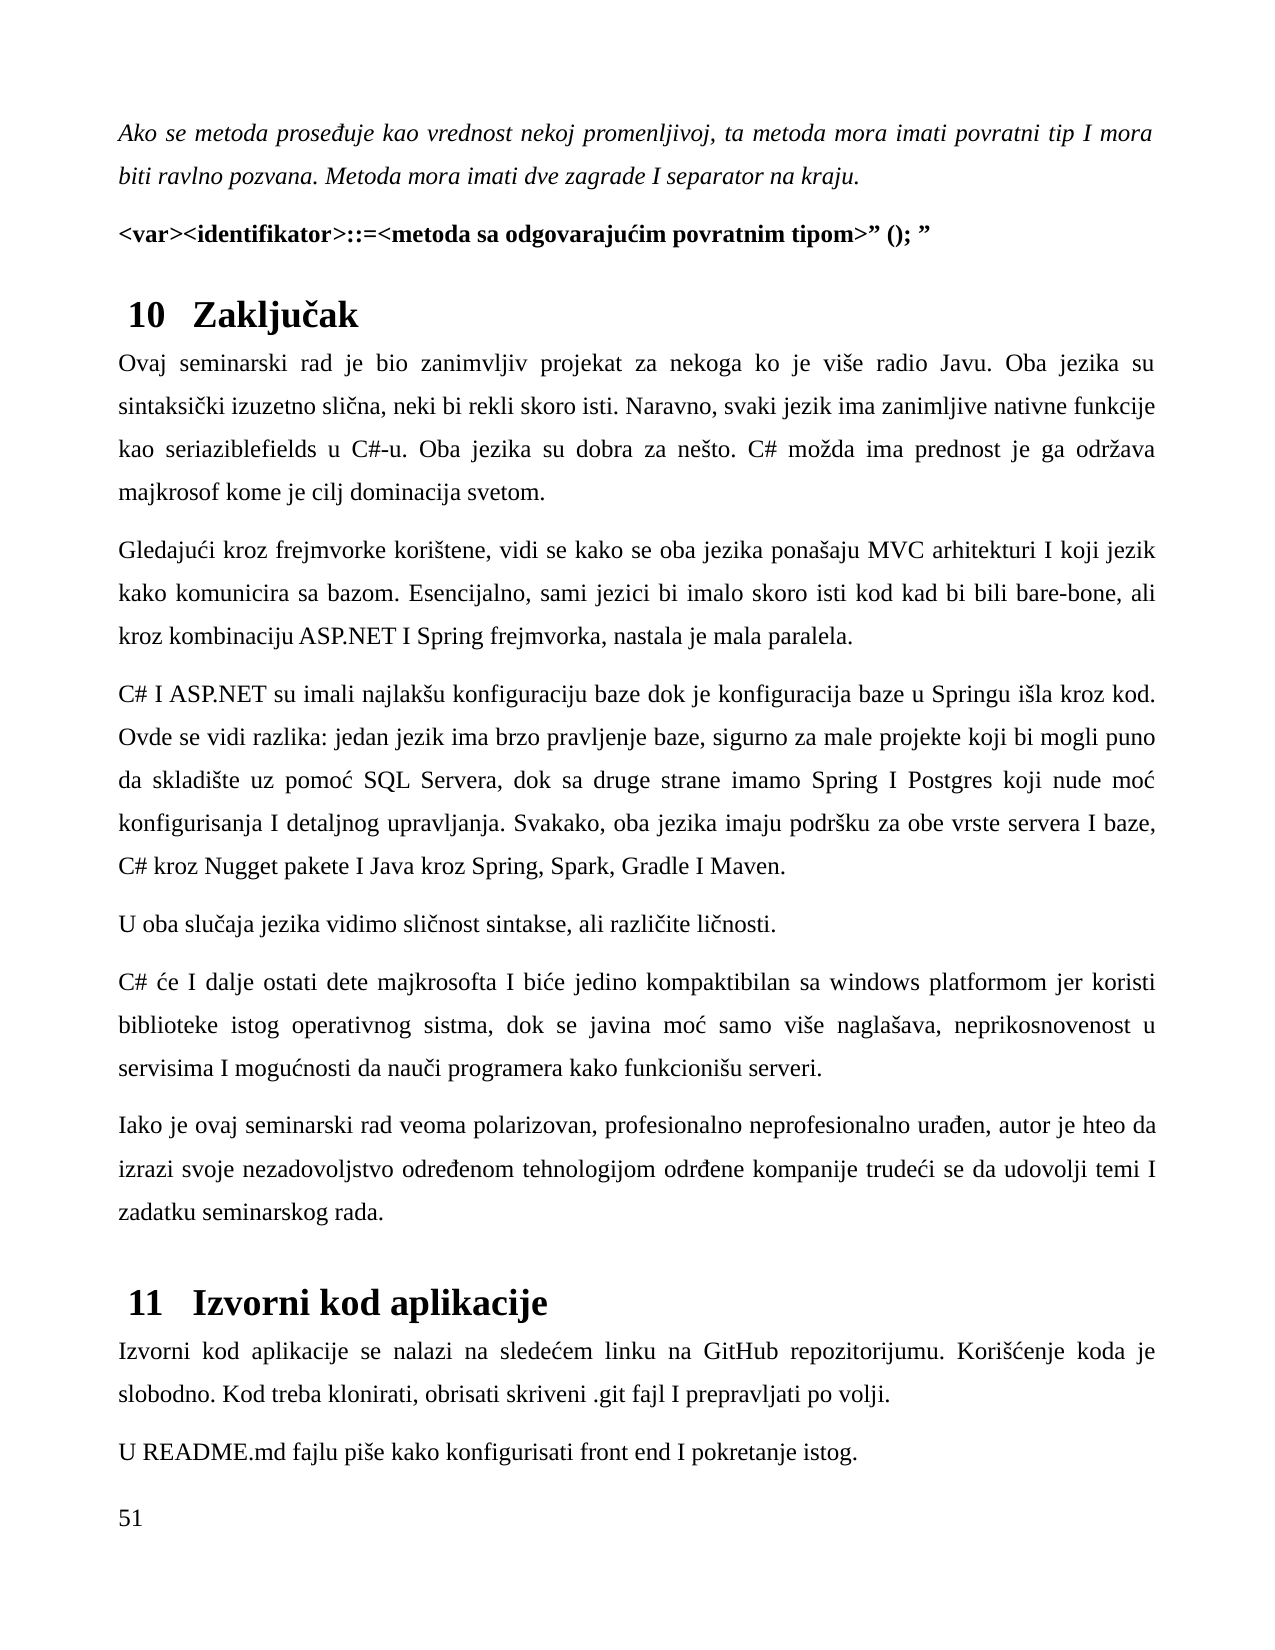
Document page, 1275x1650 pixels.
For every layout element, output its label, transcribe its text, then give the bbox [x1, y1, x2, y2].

text U oba slučaja jezika vidimo sličnost sintakse, ali različite ličnosti. [118, 909, 1157, 938]
subtitle Izvorni kod aplikacije [118, 1279, 1157, 1323]
text Iako je ovaj seminarski rad veoma polarizovan, profesionalno neprofesionalno urađen, autor je hteo da izrazi svoje nezadovoljstvo određenom tehnologijom odrđene kompanije trudeći se da udovolji temi I zadatku seminarskog rada. [118, 1111, 1157, 1226]
text Gledajući kroz frejmvorke korištene, vidi se kako se oba jezika ponašaju MVC arhitekturi I koji jezik kako komunicira sa bazom. Esencijalno, sami jezici bi imalo skoro isti kod kad bi bili bare-bone, ali kroz kombinaciju ASP.NET I Spring frejmvorka, nastala je mala paralela. [118, 535, 1157, 650]
text C# će I dalje ostati dete majkrosofta I biće jedino kompaktibilan sa windows platformom jer koristi biblioteke istog operativnog sistma, dok se javina moć samo više naglašava, neprikosnovenost u servisima I mogućnosti da nauči programera kako funkcionišu serveri. [118, 967, 1157, 1082]
text U README.md fajlu piše kako konfigurisati front end I pokretanje istog. [118, 1437, 1157, 1465]
text Ovaj seminarski rad je bio zanimvljiv projekat za nekoga ko je više radio Javu. Oba jezika su sintaksički izuzetno slična, neki bi rekli skoro isti. Naravno, svaki jezik ima zanimljive nativne funkcije kao seriaziblefields u C#-u. Oba jezika su dobra za nešto. C# možda ima prednost je ga održava majkrosof kome je cilj dominacija svetom. [118, 348, 1157, 506]
text <var><identifikator>::=<metoda sa odgovarajućim povratnim tipom>” (); ” [118, 219, 1157, 248]
subtitle Zaključak [118, 292, 1157, 335]
text C# I ASP.NET su imali najlakšu konfiguraciju baze dok je konfiguracija baze u Springu išla kroz kod. Ovde se vidi razlika: jedan jezik ima brzo pravljenje baze, sigurno za male projekte koji bi mogli puno da skladište uz pomoć SQL Servera, dok sa druge strane imamo Spring I Postgres koji nude moć konfigurisanja I detaljnog upravljanja. Svakako, oba jezika imaju podršku za obe vrste servera I baze, C# kroz Nugget pakete I Java kroz Spring, Spark, Gradle I Maven. [118, 679, 1157, 880]
text Izvorni kod aplikacije se nalazi na sledećem linku na GitHub repozitorijumu. Korišćenje koda je slobodno. Kod treba klonirati, obrisati skriveni .git fajl I prepravljati po volji. [118, 1336, 1157, 1408]
text Ako se metoda proseđuje kao vrednost nekoj promenljivoj, ta metoda mora imati povratni tip I mora biti ravlno pozvana. Metoda mora imati dve zagrade I separator na kraju. [118, 118, 1157, 190]
